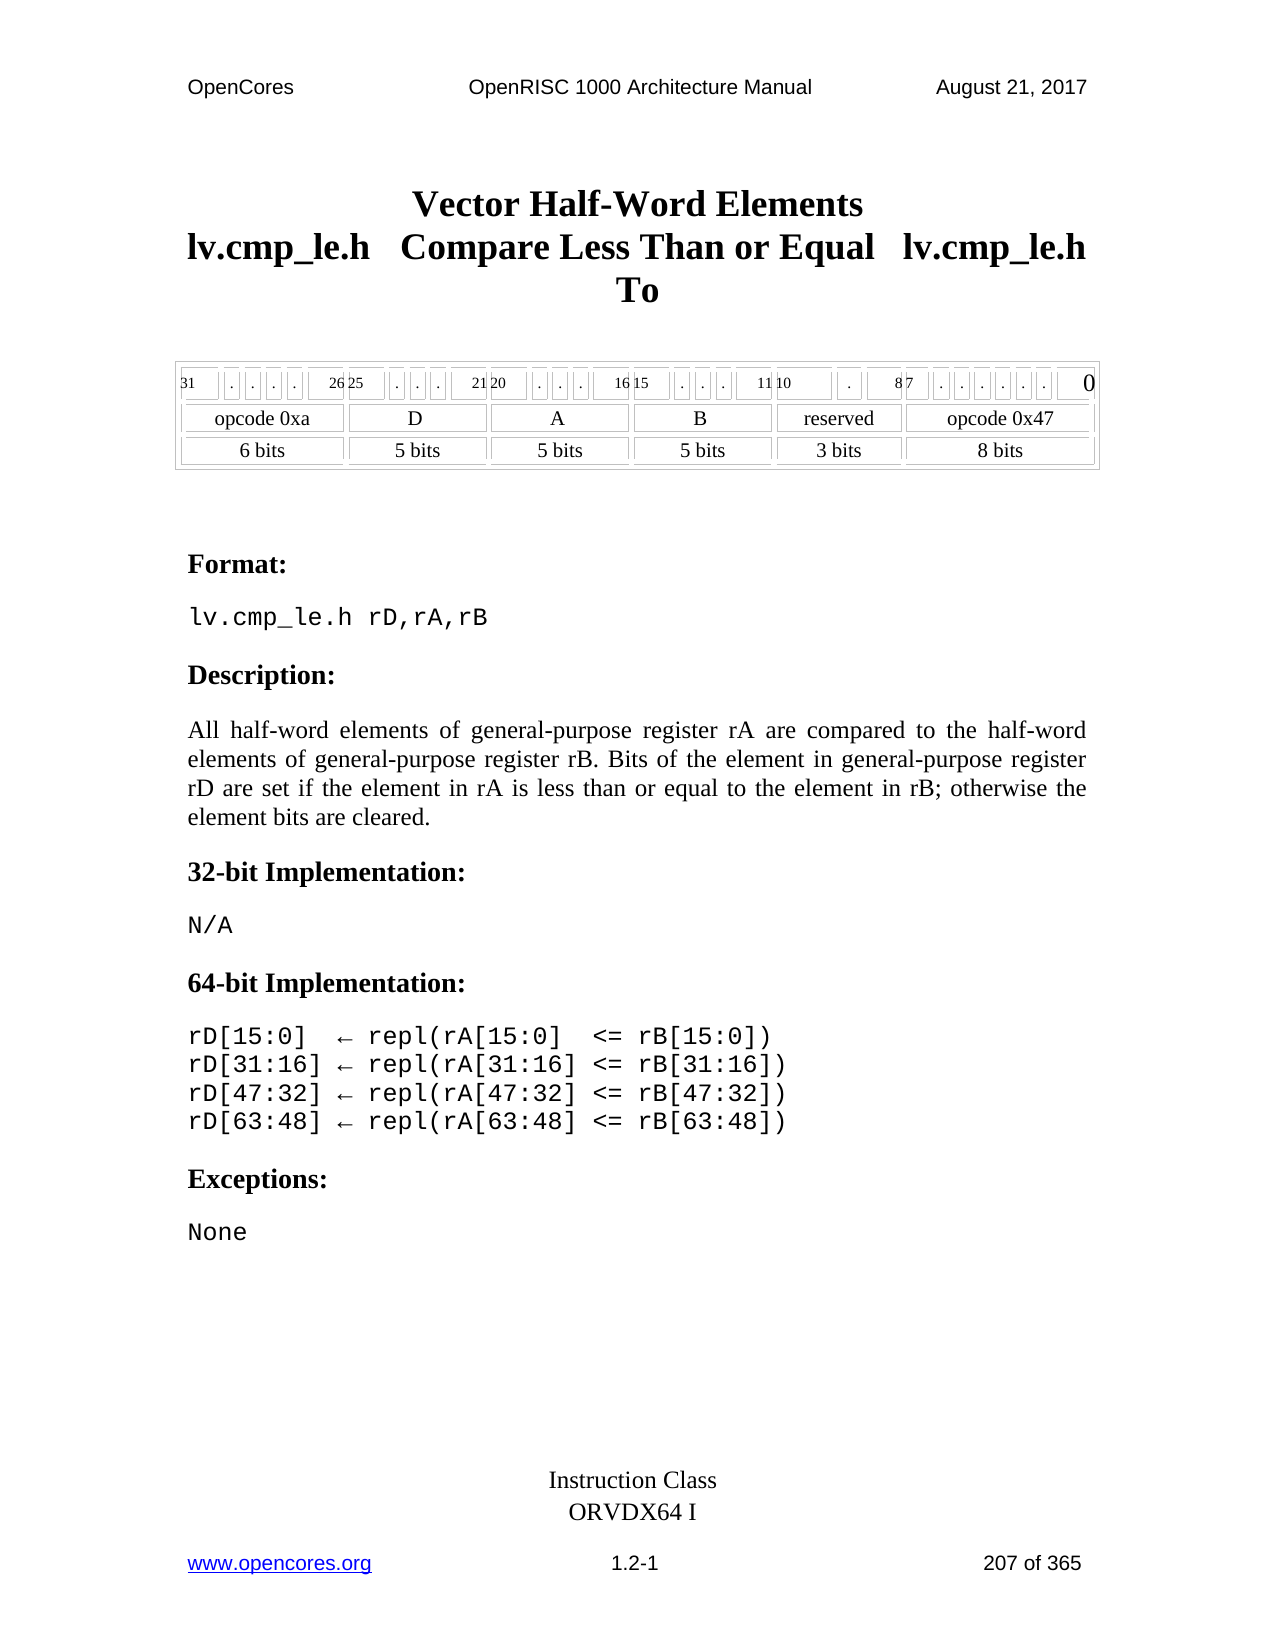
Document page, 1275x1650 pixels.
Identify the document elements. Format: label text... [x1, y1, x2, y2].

text lv.cmp_le.h rD,rA,rB [187, 604, 1087, 633]
text 64-bit Implementation: [187, 966, 1087, 998]
text All half-word elements of general-purpose register rA are compared to the half-word elements of general-purpose register rB. Bits of the element in general-purpose register rD are set if the element in rA is less than or equal to the element in rB; otherwise the element bits are cleared. [187, 715, 1087, 830]
text Description: [187, 658, 1087, 690]
text Format: [187, 547, 1087, 579]
text 32-bit Implementation: [187, 855, 1087, 888]
text Exceptions: [187, 1162, 1087, 1194]
text None [187, 1219, 1087, 1247]
text N/A [187, 913, 1087, 941]
text rD[15:0] ← repl(rA[15:0] <= rB[15:0]) rD[31:16] ← repl(rA[31:16] <= rB[31:16]) rD[47:32] ← repl(rA[47:32] <= rB[47:32]) rD[63:48] ← repl(rA[63:48] <= rB[63:48]) [187, 1023, 1087, 1137]
